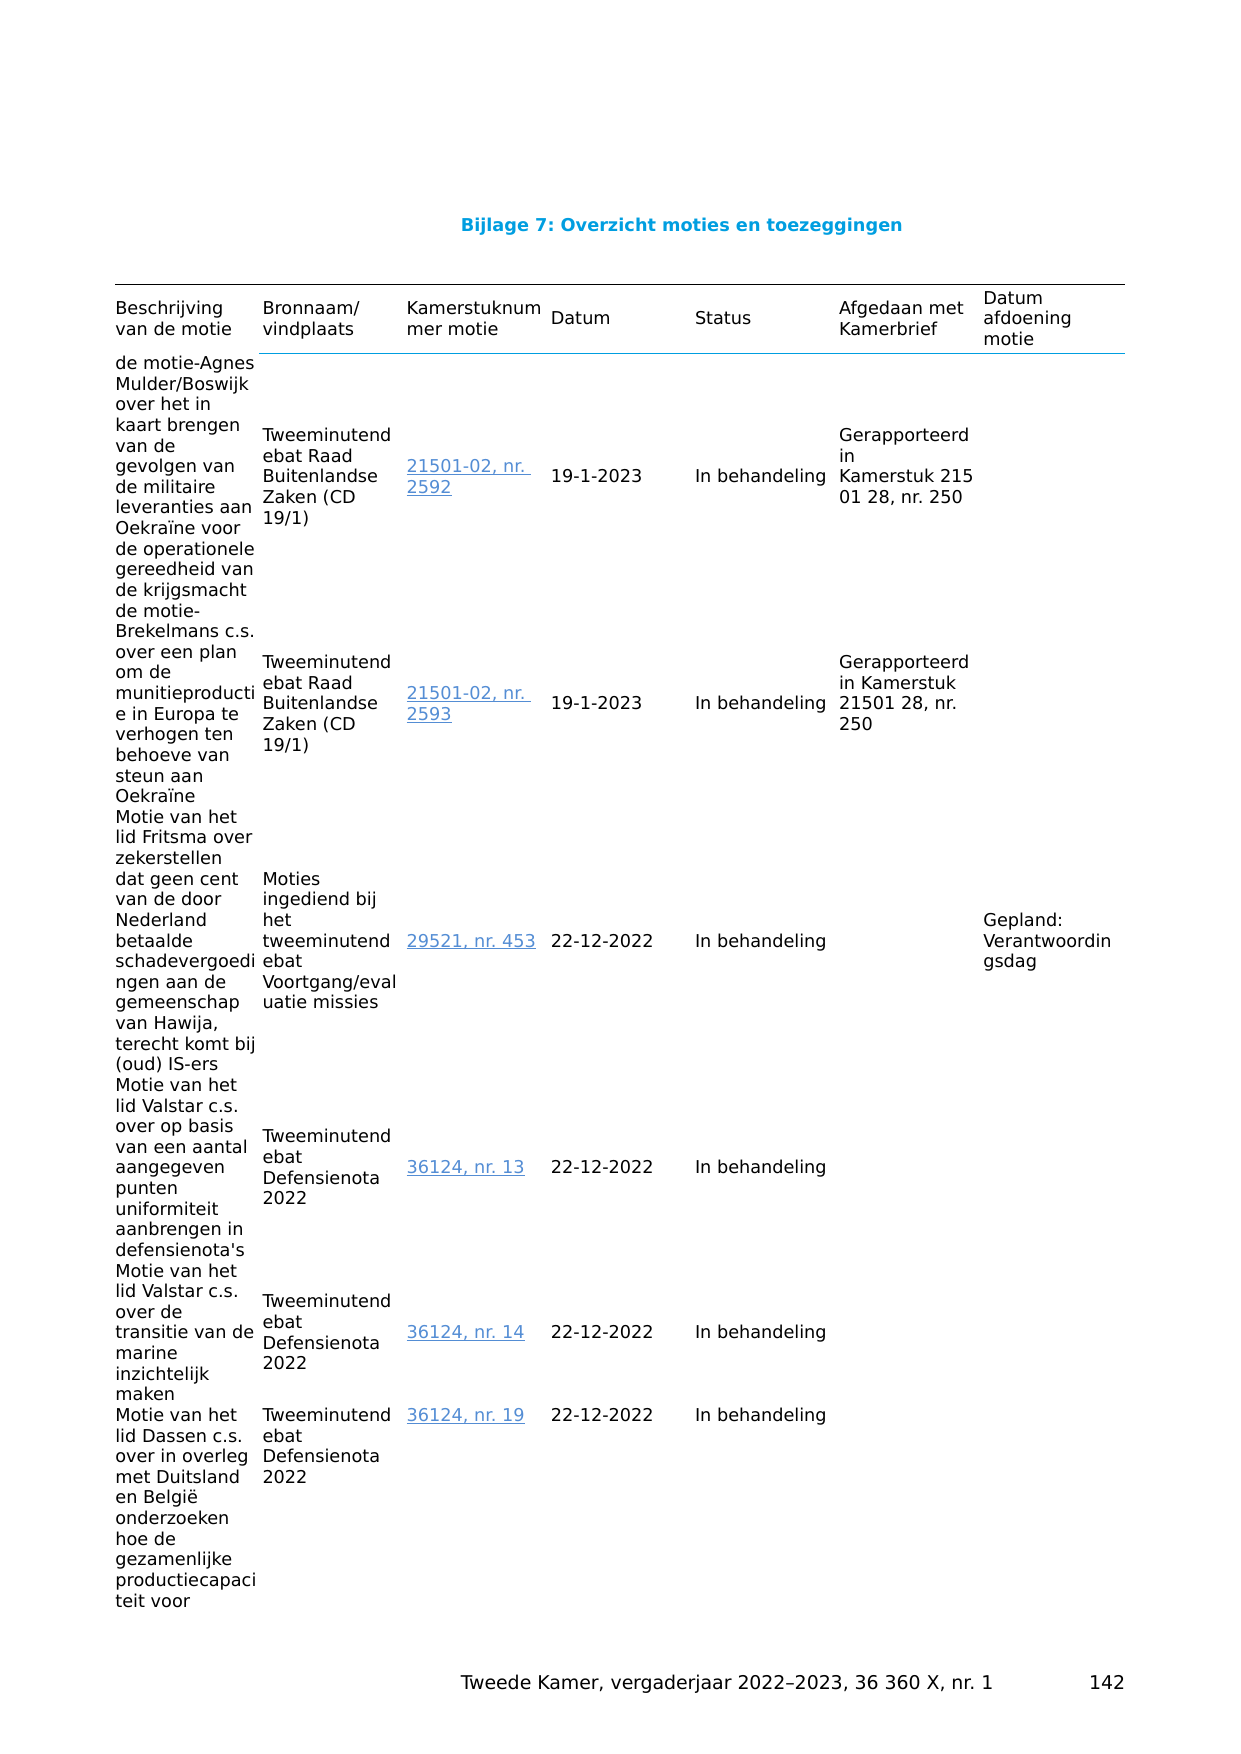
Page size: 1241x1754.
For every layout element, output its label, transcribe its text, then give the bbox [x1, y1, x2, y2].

table_cell [980, 1075, 1125, 1261]
table_cell Kamerstuknummer motie [404, 285, 548, 352]
table_cell Beschrijving van de motie [115, 285, 259, 352]
table_cell Bronnaam/ vindplaats [259, 285, 403, 352]
table_cell ​Motie van het lid Valstar c.s. over op basis van een aantal aangegeven punten uniformiteit aanbrengen in defensienota's [115, 1075, 259, 1261]
table_cell ​Gerapporteerd in Kamerstuk 21501 28, nr. 250 [836, 354, 980, 601]
table_cell 36124, nr. 14 [404, 1261, 548, 1405]
table_cell In behandeling [692, 1075, 836, 1261]
table_cell In behandeling [692, 601, 836, 807]
table_cell [836, 1261, 980, 1405]
table_cell Tweeminutendebat Defensienota 2022 [259, 1405, 403, 1611]
table_cell 19-1-2023 [548, 354, 692, 601]
table_cell In behandeling [692, 807, 836, 1075]
table_cell 21501-02, nr. 2592 [404, 354, 548, 601]
table_header Tabel 49 Overzicht moties [115, 259, 1125, 284]
table_cell ​de motie-Brekelmans c.s. over een plan om de munitieproductie in Europa te verhogen ten behoeve van steun aan Oekraïne [115, 601, 259, 807]
table_cell [980, 1261, 1125, 1405]
table_cell Status [692, 285, 836, 352]
table_cell Gepland: Verantwoordingsdag [980, 807, 1125, 1075]
table_cell ​Gerapporteerd in Kamerstuk 21501 28, nr. 250 [836, 601, 980, 807]
table_cell Moties ingediend bij het tweeminutendebat Voortgang/evaluatie missies [259, 807, 403, 1075]
table_cell 19-1-2023 [548, 601, 692, 807]
table_cell Tweeminutendebat Raad Buitenlandse Zaken (CD 19/1) [259, 354, 403, 601]
table_cell 22-12-2022 [548, 1075, 692, 1261]
table_cell [836, 1075, 980, 1261]
table_cell ​de motie-Agnes Mulder/Boswijk over het in kaart brengen van de gevolgen van de militaire leveranties aan Oekraïne voor de operationele gereedheid van de krijgsmacht [115, 353, 259, 601]
table_cell ​Motie van het lid Dassen c.s. over in overleg met Duitsland en België onderzoeken hoe de gezamenlijke productiecapaciteit voor [115, 1405, 259, 1611]
table_cell [836, 807, 980, 1075]
table_cell 22-12-2022 [548, 1405, 692, 1611]
table_cell 36124, nr. 19 [404, 1405, 548, 1611]
table_cell 21501-02, nr. 2593 [404, 601, 548, 807]
table_cell 36124, nr. 13 [404, 1075, 548, 1261]
table_cell ​Motie van het lid Fritsma over zekerstellen dat geen cent van de door Nederland betaalde schadevergoedingen aan de gemeenschap van Hawija, terecht komt bij (oud) IS-ers​ [115, 807, 259, 1075]
table_cell [980, 354, 1125, 601]
table_cell [980, 1405, 1125, 1611]
table_cell In behandeling [692, 1405, 836, 1611]
title Bijlage 7: Overzicht moties en toezeggingen [461, 213, 1125, 236]
table_cell Tweeminutendebat Defensienota 2022 [259, 1261, 403, 1405]
table_cell Datum [548, 285, 692, 352]
table_cell Tweeminutendebat Defensienota 2022 [259, 1075, 403, 1261]
table_cell Tweeminutendebat Raad Buitenlandse Zaken (CD 19/1) [259, 601, 403, 807]
table_cell In behandeling [692, 1261, 836, 1405]
table_cell Datum afdoening motie [980, 285, 1125, 352]
table_cell 29521, nr. 453 [404, 807, 548, 1075]
table_cell ​Motie van het lid Valstar c.s. over de transitie van de marine inzichtelijk maken [115, 1261, 259, 1405]
table_cell 22-12-2022 [548, 1261, 692, 1405]
table_cell [980, 601, 1125, 807]
table_cell 22-12-2022 [548, 807, 692, 1075]
table_cell Afgedaan met Kamerbrief [836, 285, 980, 352]
table_cell In behandeling [692, 354, 836, 601]
table_cell [836, 1405, 980, 1611]
